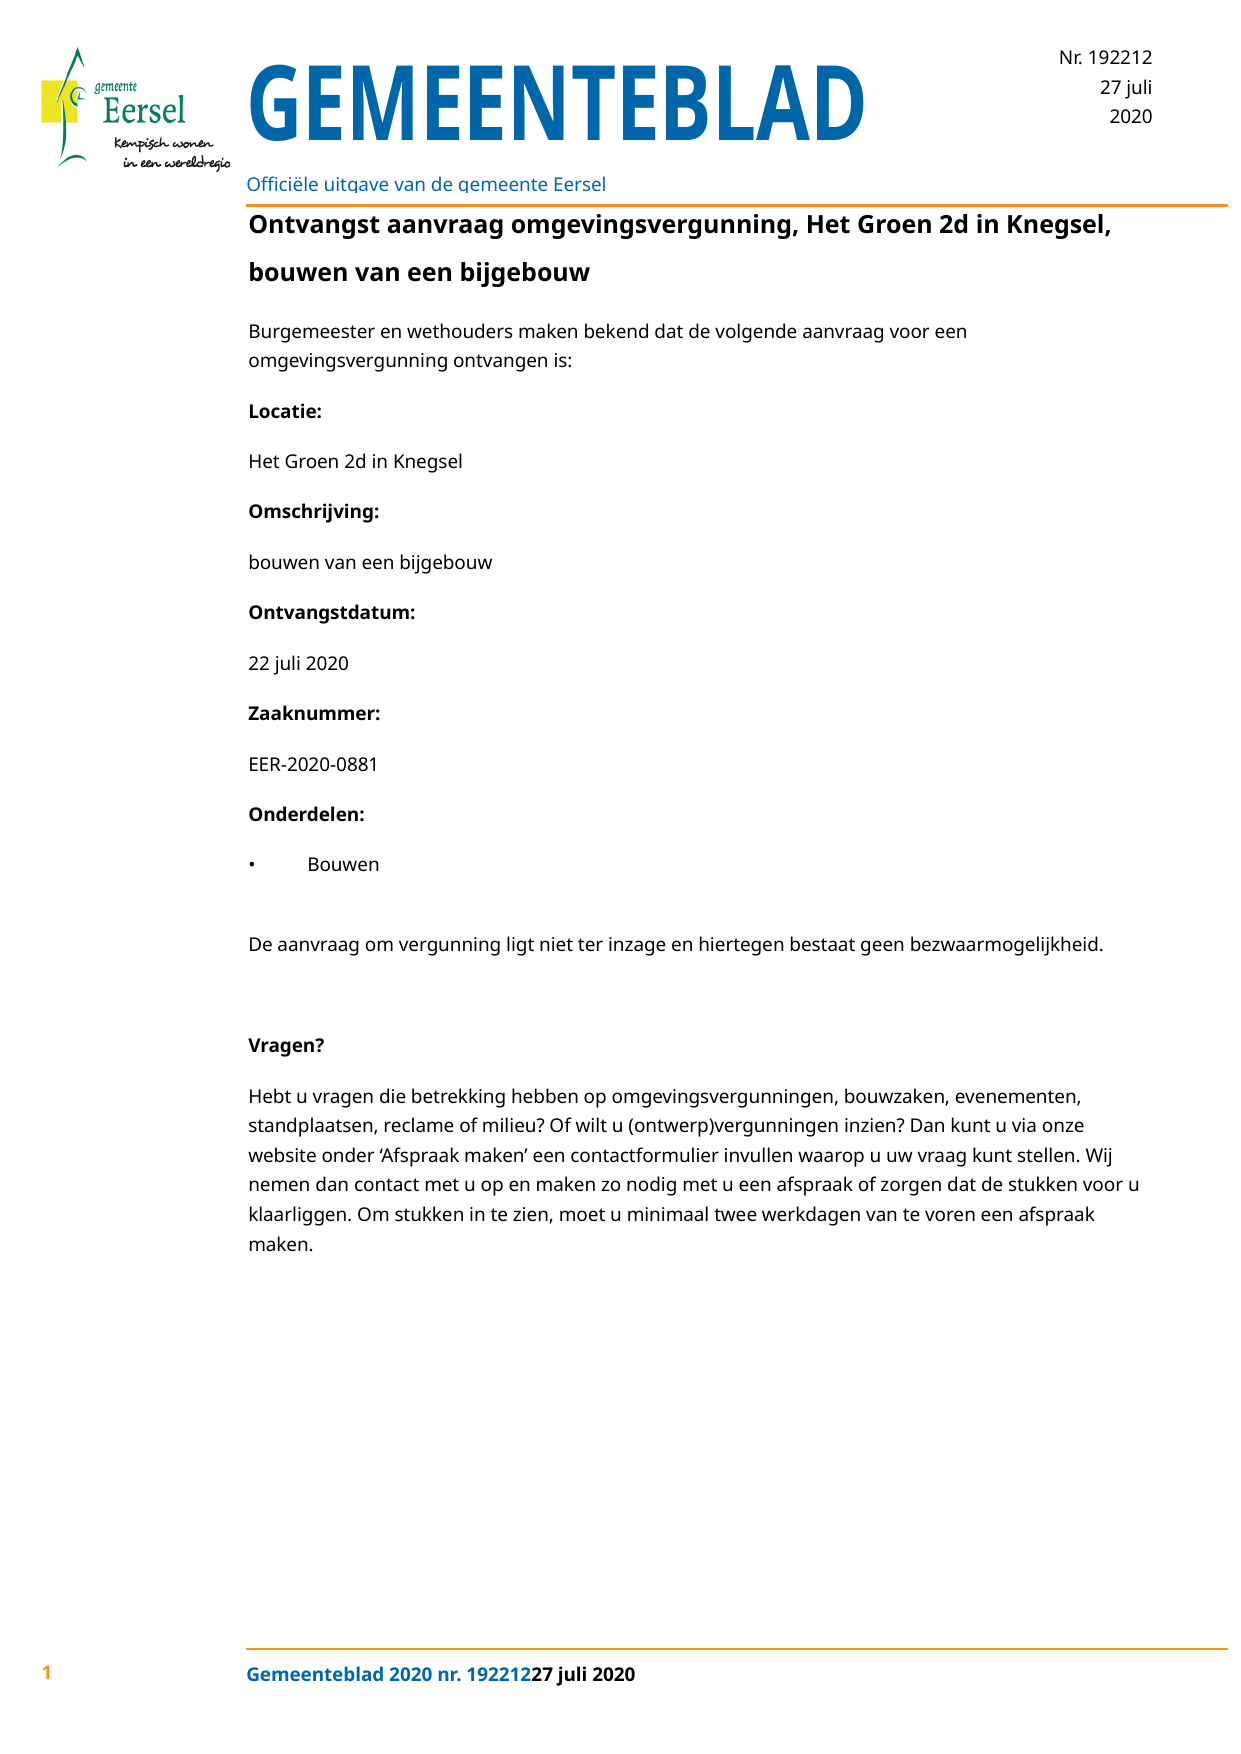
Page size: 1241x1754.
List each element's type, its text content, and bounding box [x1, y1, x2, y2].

list Bouwen [248, 852, 1152, 877]
text 22 juli 2020 [248, 650, 1152, 676]
text Onderdelen: [248, 801, 1152, 827]
text Omschrijving: [248, 499, 1152, 524]
text Burgemeester en wethouders maken bekend dat de volgende aanvraag voor een omgevingsvergunning ontvangen is: [248, 318, 1152, 373]
text Ontvangstdatum: [248, 599, 1152, 625]
text Ontvangst aanvraag omgevingsvergunning, Het Groen 2d in Knegsel, bouwen van een bijgebouw [248, 207, 1152, 288]
text Zaaknummer: [248, 700, 1152, 726]
picture [41, 47, 231, 172]
text Locatie: [248, 398, 1152, 424]
text EER-2020-0881 [248, 751, 1152, 777]
text bouwen van een bijgebouw [248, 549, 1152, 575]
text De aanvraag om vergunning ligt niet ter inzage en hiertegen bestaat geen bezwaarmogelijkheid. [248, 932, 1152, 957]
text Hebt u vragen die betrekking hebben op omgevingsvergunningen, bouwzaken, evenementen, standplaatsen, reclame of milieu? Of wilt u (ontwerp)vergunningen inzien? Dan kunt u via onze website onder ‘Afspraak maken’ een contactformulier invullen waarop u uw vraag kunt stellen. Wij nemen dan contact met u op en maken zo nodig met u een afspraak of zorgen dat de stukken voor u klaarliggen. Om stukken in te zien, moet u minimaal twee werkdagen van te voren een afspraak maken. [248, 1083, 1152, 1257]
text Vragen? [248, 1032, 1152, 1058]
text Het Groen 2d in Knegsel [248, 448, 1152, 474]
